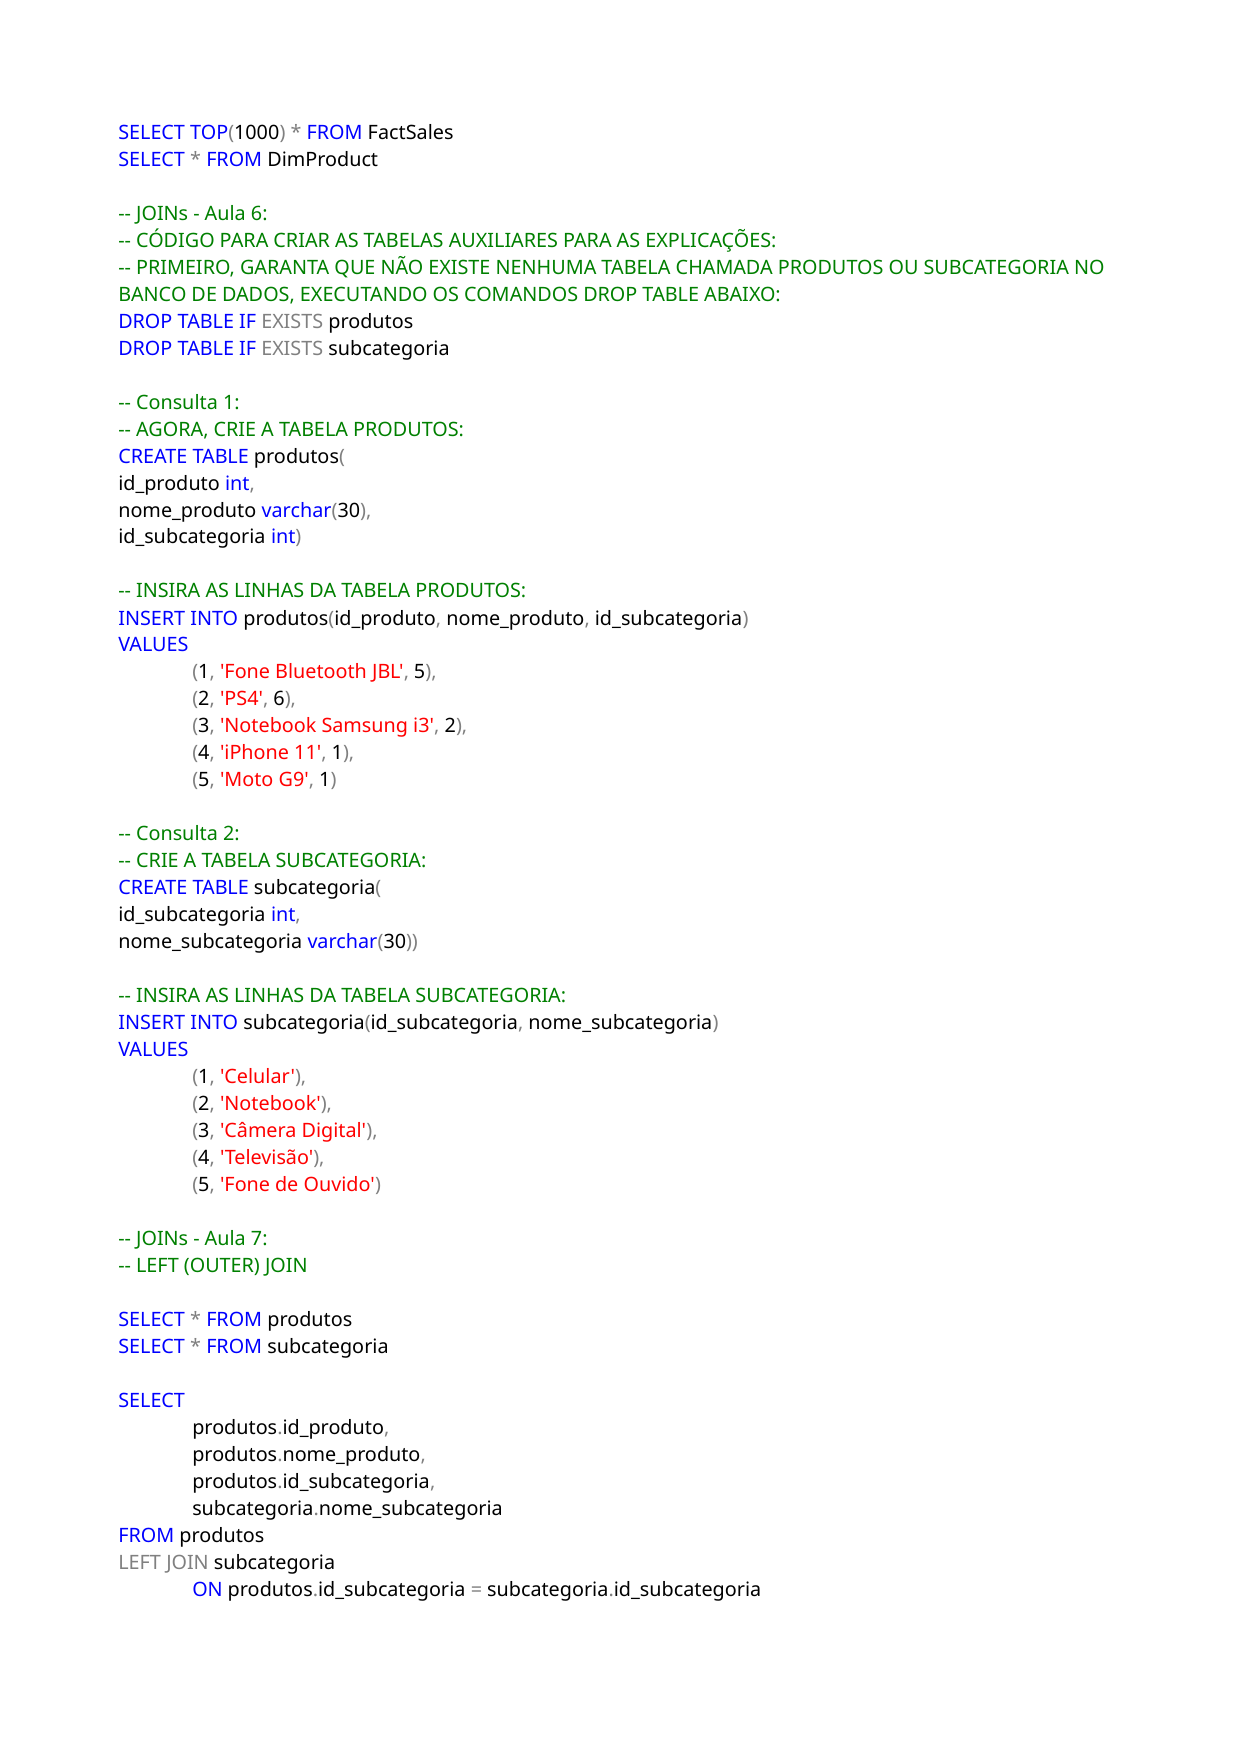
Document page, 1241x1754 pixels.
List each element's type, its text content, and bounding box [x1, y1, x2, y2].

text (3, 'Notebook Samsung i3', 2), [118, 712, 1122, 739]
text id_subcategoria int) [118, 523, 1122, 550]
text -- INSIRA AS LINHAS DA TABELA PRODUTOS: [118, 577, 1122, 604]
text -- PRIMEIRO, GARANTA QUE NÃO EXISTE NENHUMA TABELA CHAMADA PRODUTOS OU SUBCATEGORIA NO BANCO DE DADOS, EXECUTANDO OS COMANDOS DROP TABLE ABAIXO: [118, 253, 1122, 307]
text SELECT TOP(1000) * FROM FactSales [118, 118, 1122, 145]
text id_subcategoria int, [118, 901, 1122, 927]
text nome_subcategoria varchar(30)) [118, 927, 1122, 954]
text SELECT [118, 1386, 1122, 1413]
text SELECT * FROM subcategoria [118, 1332, 1122, 1359]
text (1, 'Celular'), [118, 1062, 1122, 1089]
text CREATE TABLE produtos( [118, 442, 1122, 469]
text INSERT INTO subcategoria(id_subcategoria, nome_subcategoria) [118, 1008, 1122, 1035]
text produtos.id_produto, [118, 1413, 1122, 1440]
text -- LEFT (OUTER) JOIN [118, 1251, 1122, 1278]
text nome_produto varchar(30), [118, 496, 1122, 523]
text -- CÓDIGO PARA CRIAR AS TABELAS AUXILIARES PARA AS EXPLICAÇÕES: [118, 226, 1122, 253]
text subcategoria.nome_subcategoria [118, 1494, 1122, 1521]
text (4, 'iPhone 11', 1), [118, 739, 1122, 766]
text -- Consulta 1: [118, 388, 1122, 415]
text -- CRIE A TABELA SUBCATEGORIA: [118, 847, 1122, 873]
text VALUES [118, 631, 1122, 658]
text CREATE TABLE subcategoria( [118, 873, 1122, 901]
text VALUES [118, 1035, 1122, 1062]
text (3, 'Câmera Digital'), [118, 1116, 1122, 1143]
text DROP TABLE IF EXISTS subcategoria [118, 334, 1122, 361]
text produtos.id_subcategoria, [118, 1467, 1122, 1494]
text id_produto int, [118, 469, 1122, 496]
text (5, 'Moto G9', 1) [118, 766, 1122, 793]
text FROM produtos [118, 1521, 1122, 1548]
text -- JOINs - Aula 7: [118, 1224, 1122, 1251]
text SELECT * FROM DimProduct [118, 145, 1122, 172]
text produtos.nome_produto, [118, 1440, 1122, 1467]
text -- JOINs - Aula 6: [118, 199, 1122, 226]
text (1, 'Fone Bluetooth JBL', 5), [118, 658, 1122, 685]
text (5, 'Fone de Ouvido') [118, 1170, 1122, 1197]
text (4, 'Televisão'), [118, 1143, 1122, 1170]
text -- AGORA, CRIE A TABELA PRODUTOS: [118, 415, 1122, 442]
text (2, 'Notebook'), [118, 1089, 1122, 1116]
text -- INSIRA AS LINHAS DA TABELA SUBCATEGORIA: [118, 981, 1122, 1008]
text DROP TABLE IF EXISTS produtos [118, 307, 1122, 334]
text -- Consulta 2: [118, 819, 1122, 847]
text SELECT * FROM produtos [118, 1305, 1122, 1332]
text ON produtos.id_subcategoria = subcategoria.id_subcategoria [118, 1575, 1122, 1602]
text (2, 'PS4', 6), [118, 685, 1122, 712]
text LEFT JOIN subcategoria [118, 1548, 1122, 1575]
text INSERT INTO produtos(id_produto, nome_produto, id_subcategoria) [118, 604, 1122, 631]
